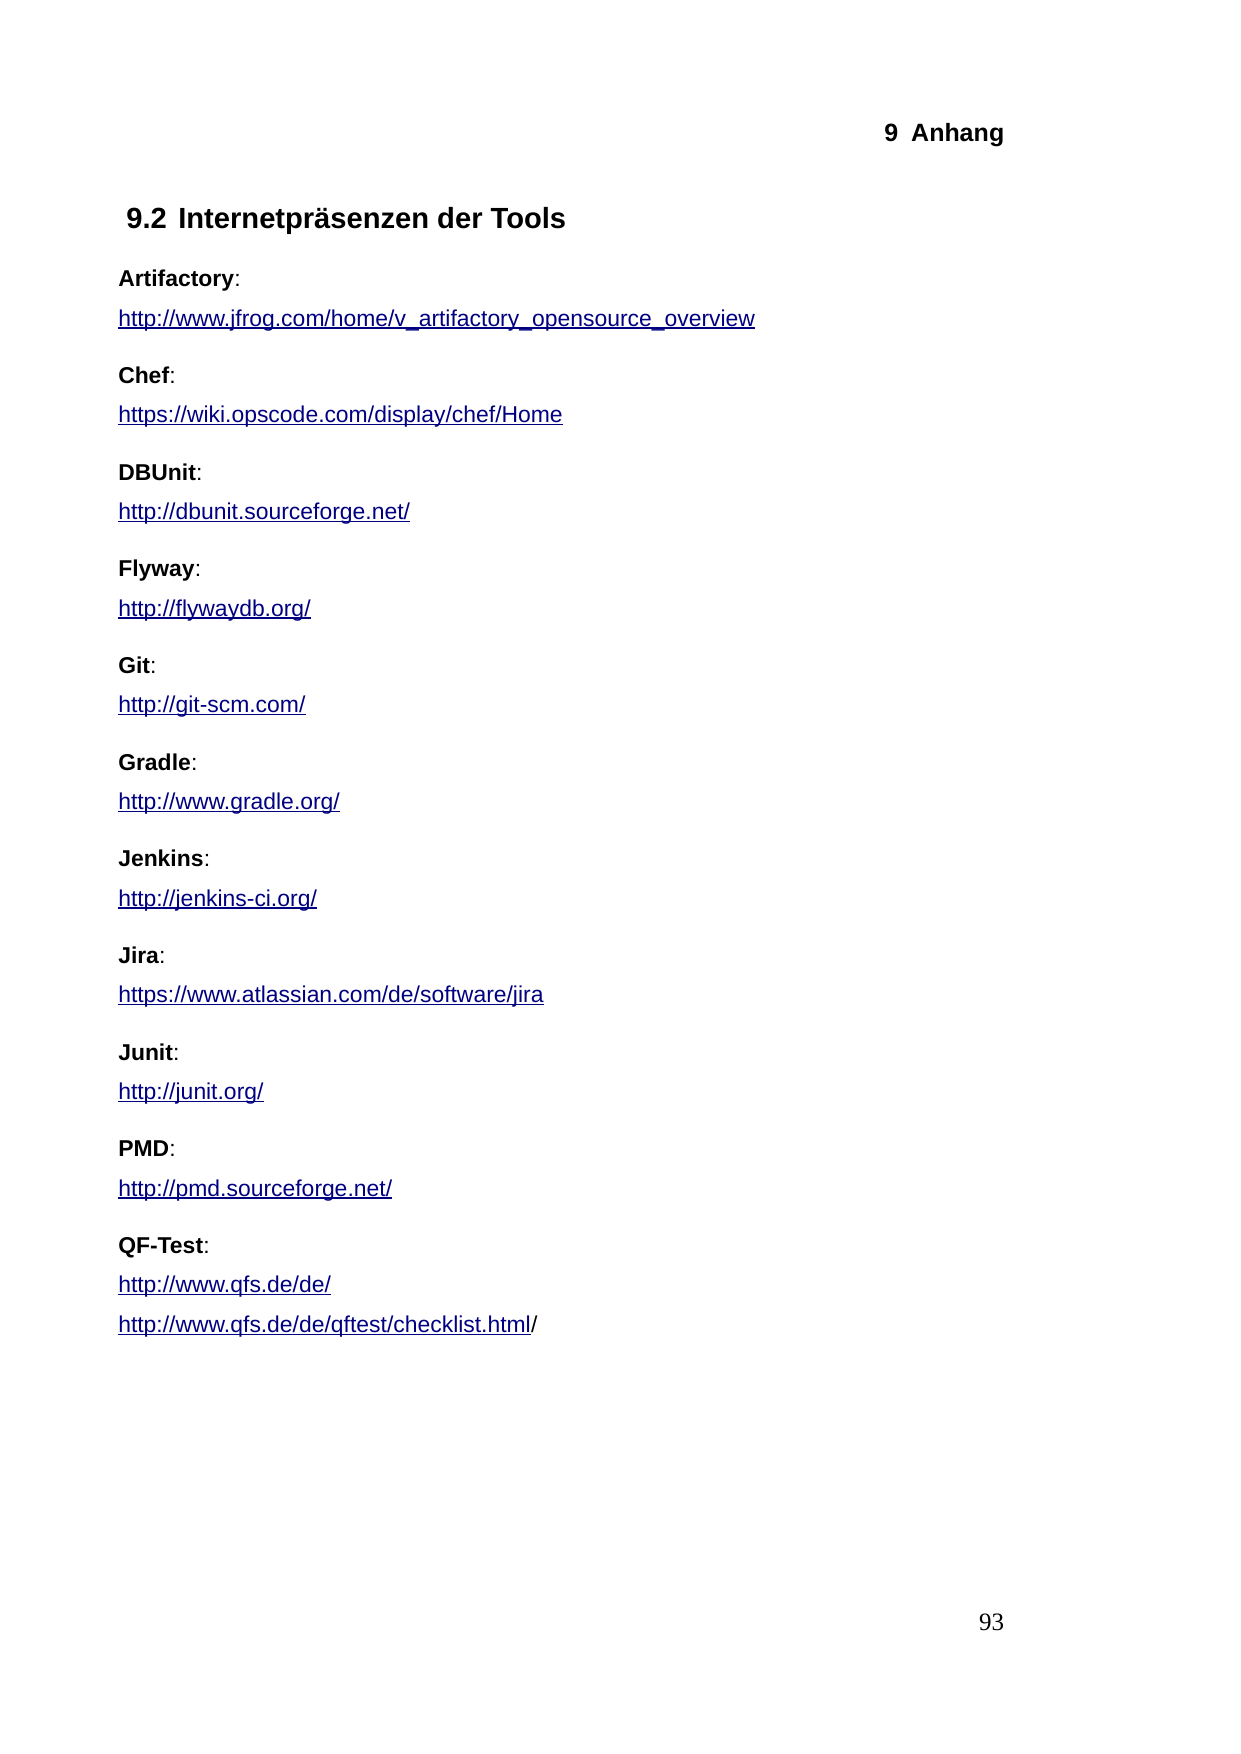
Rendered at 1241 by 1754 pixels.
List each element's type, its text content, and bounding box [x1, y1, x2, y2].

text Jira: https://www.atlassian.com/de/software/jira [118, 942, 1004, 1008]
text Chef: https://wiki.opscode.com/display/chef/Home [118, 362, 1004, 428]
text Git: http://git-scm.com/ [118, 652, 1004, 718]
text PMD: http://pmd.sourceforge.net/ [118, 1135, 1004, 1201]
text Flyway: http://flywaydb.org/ [118, 555, 1004, 621]
text DBUnit: http://dbunit.sourceforge.net/ [118, 458, 1004, 524]
subtitle Internetpräsenzen der Tools [118, 201, 1004, 235]
text Junit: http://junit.org/ [118, 1038, 1004, 1104]
text QF-Test: http://www.qfs.de/de/ http://www.qfs.de/de/qftest/checklist.html/ [118, 1232, 1004, 1337]
text Artifactory: http://www.jfrog.com/home/v_artifactory_opensource_overview [118, 265, 1004, 331]
text Jenkins: http://jenkins-ci.org/ [118, 845, 1004, 911]
text Gradle: http://www.gradle.org/ [118, 748, 1004, 814]
